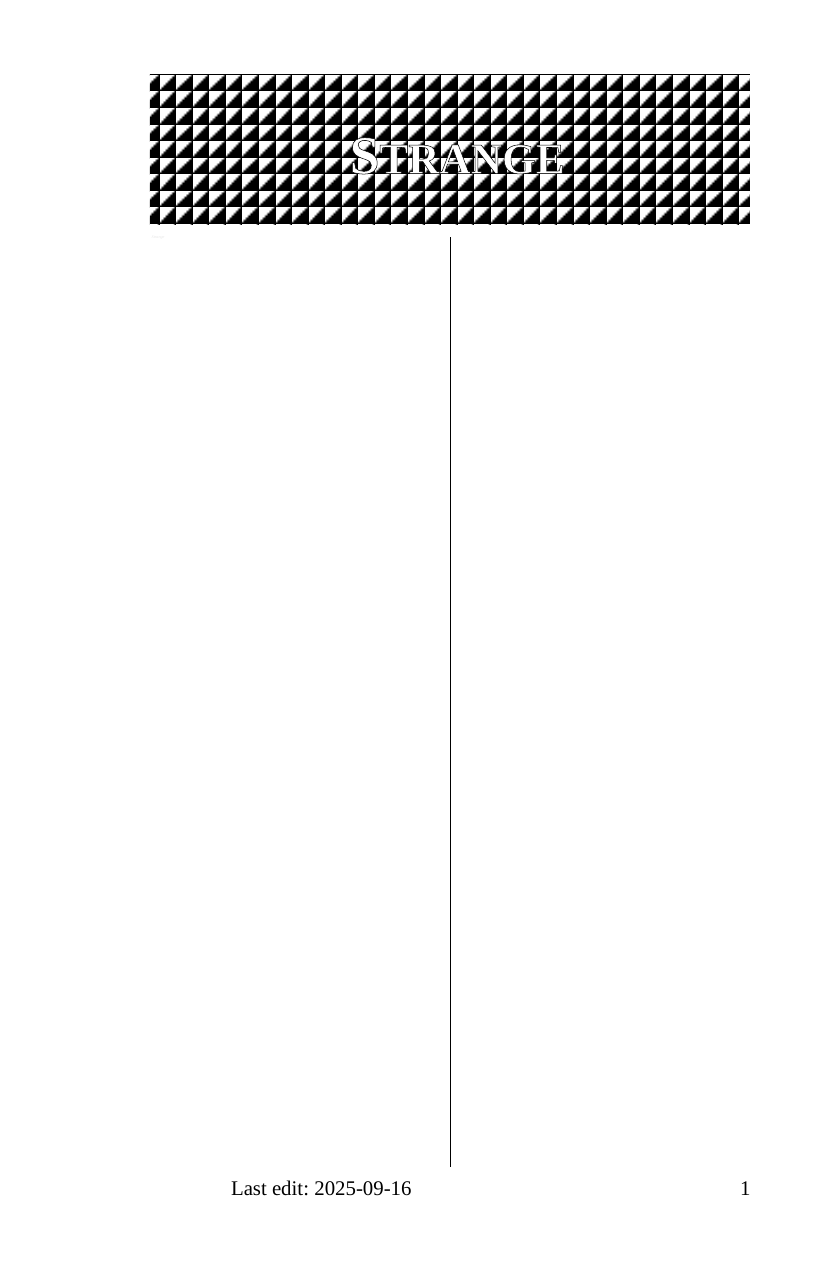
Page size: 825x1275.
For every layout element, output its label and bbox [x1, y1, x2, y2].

picture [149, 74, 750, 225]
